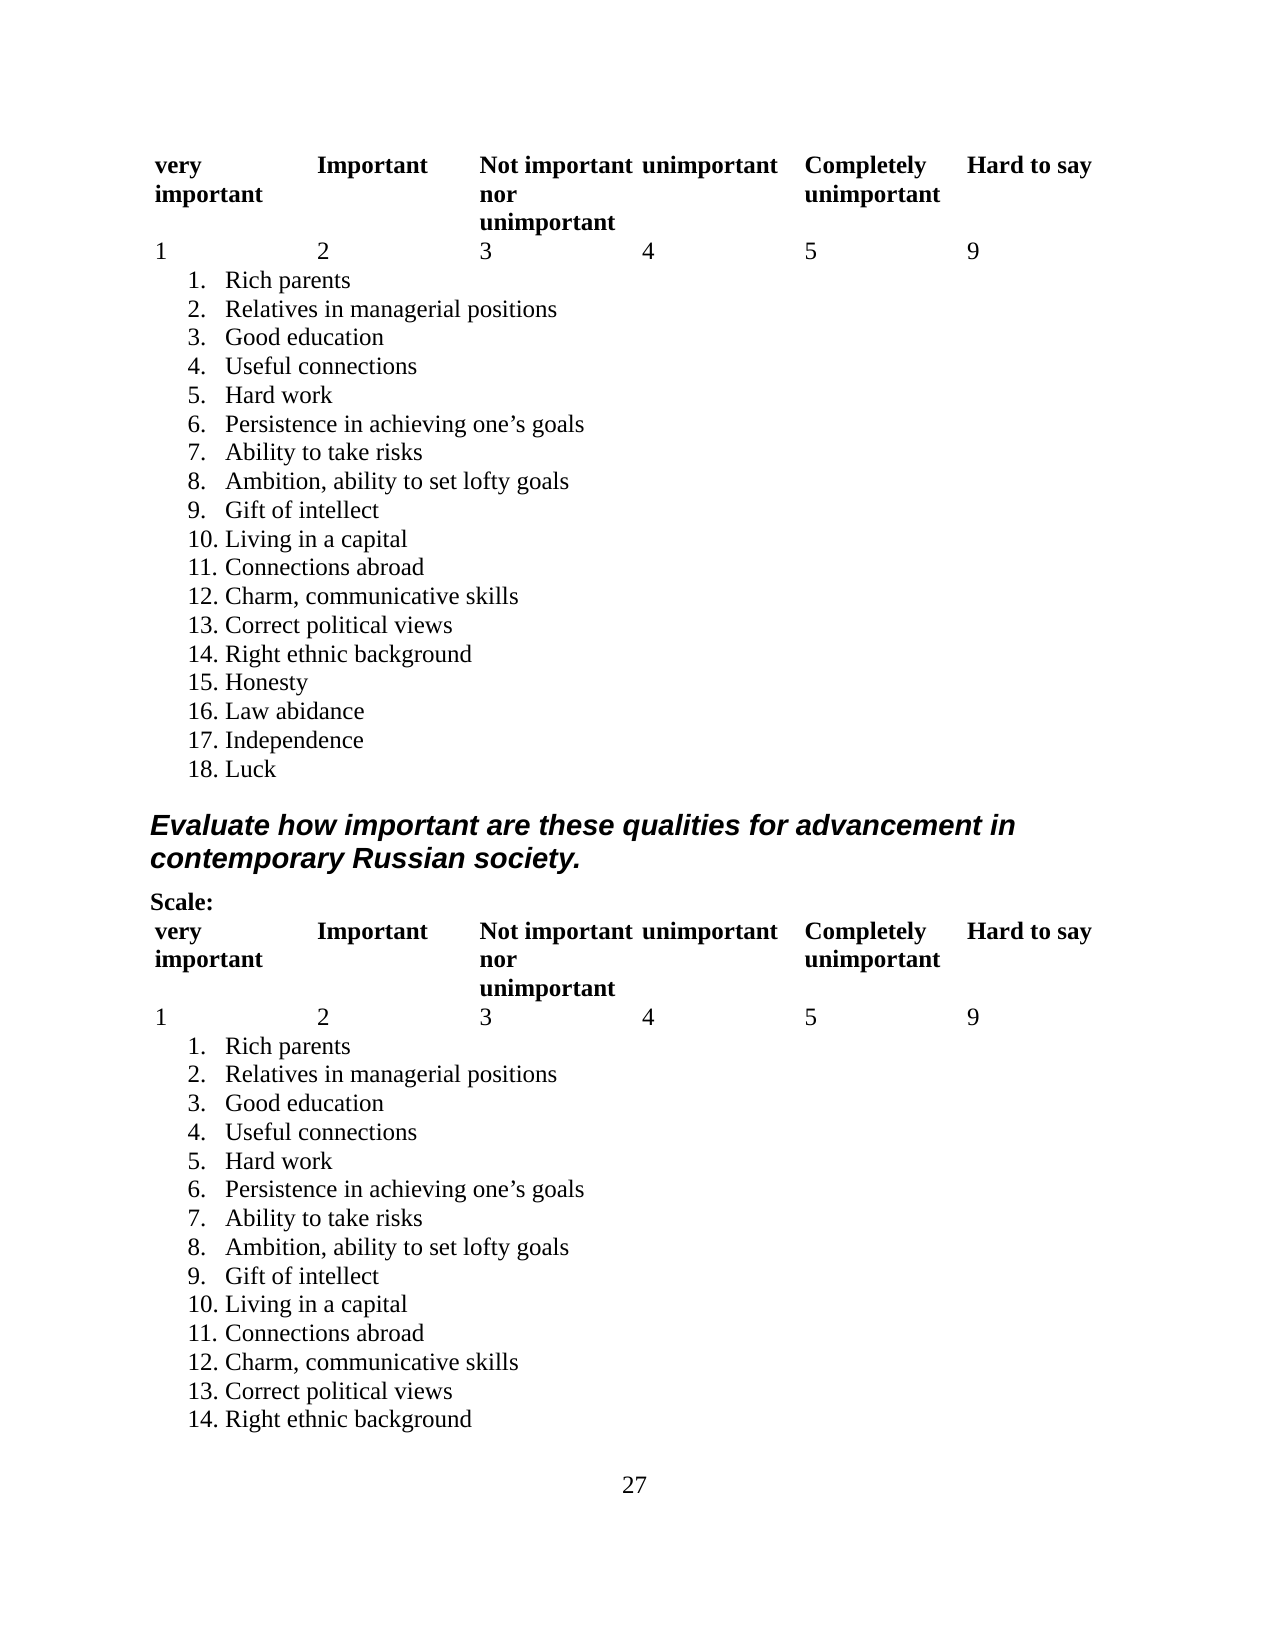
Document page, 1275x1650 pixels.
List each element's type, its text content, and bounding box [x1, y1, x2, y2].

list Hard work [187, 1146, 1125, 1174]
list Right ethnic background [187, 639, 1125, 667]
list Good education [187, 1088, 1125, 1117]
list Rich parents [187, 265, 1125, 294]
table_cell 1 [150, 236, 312, 265]
list Living in a capital [187, 1289, 1125, 1318]
table_cell 4 [638, 1002, 800, 1031]
table_header very important [150, 150, 312, 236]
table_cell 2 [313, 236, 475, 265]
list Useful connections [187, 351, 1125, 380]
list Hard work [187, 380, 1125, 409]
table_header Important [313, 150, 475, 236]
list Charm, communicative skills [187, 1347, 1125, 1376]
list Right ethnic background [187, 1404, 1125, 1433]
table_cell 5 [800, 236, 962, 265]
table_cell 4 [638, 236, 800, 265]
list Living in a capital [187, 524, 1125, 552]
list Gift of intellect [187, 495, 1125, 524]
list Independence [187, 725, 1125, 754]
list Ambition, ability to set lofty goals [187, 466, 1125, 495]
table_cell 2 [313, 1002, 475, 1031]
list Gift of intellect [187, 1261, 1125, 1289]
list Law abidance [187, 696, 1125, 725]
table_header Hard to say [963, 916, 1125, 1002]
list Connections abroad [187, 1318, 1125, 1347]
table_cell 1 [150, 1002, 312, 1031]
text Scale: [150, 887, 1125, 916]
list Rich parents [187, 1031, 1125, 1059]
list Relatives in managerial positions [187, 1059, 1125, 1088]
list Luck [187, 754, 1125, 782]
table_header Not important nor unimportant [475, 150, 637, 236]
table_cell 9 [963, 236, 1125, 265]
list Persistence in achieving one’s goals [187, 409, 1125, 437]
list Correct political views [187, 610, 1125, 639]
table_cell 3 [475, 236, 637, 265]
list Ambition, ability to set lofty goals [187, 1232, 1125, 1261]
subtitle Evaluate how important are these qualities for advancement in contemporary Russian society. [150, 807, 1125, 874]
list Ability to take risks [187, 1203, 1125, 1232]
list Ability to take risks [187, 437, 1125, 466]
table_cell 9 [963, 1002, 1125, 1031]
list Good education [187, 322, 1125, 351]
table_header Completely unimportant [800, 916, 962, 1002]
table_header Hard to say [963, 150, 1125, 236]
table_header very important [150, 916, 312, 1002]
list Persistence in achieving one’s goals [187, 1174, 1125, 1203]
table_header Important [313, 916, 475, 1002]
table_header Completely unimportant [800, 150, 962, 236]
list Relatives in managerial positions [187, 294, 1125, 322]
list Honesty [187, 667, 1125, 696]
list Charm, communicative skills [187, 581, 1125, 610]
table_header Not important nor unimportant [475, 916, 637, 1002]
table_cell 5 [800, 1002, 962, 1031]
table_header unimportant [638, 916, 800, 1002]
table_header unimportant [638, 150, 800, 236]
list Useful connections [187, 1117, 1125, 1146]
list Correct political views [187, 1376, 1125, 1404]
list Connections abroad [187, 552, 1125, 581]
table_cell 3 [475, 1002, 637, 1031]
